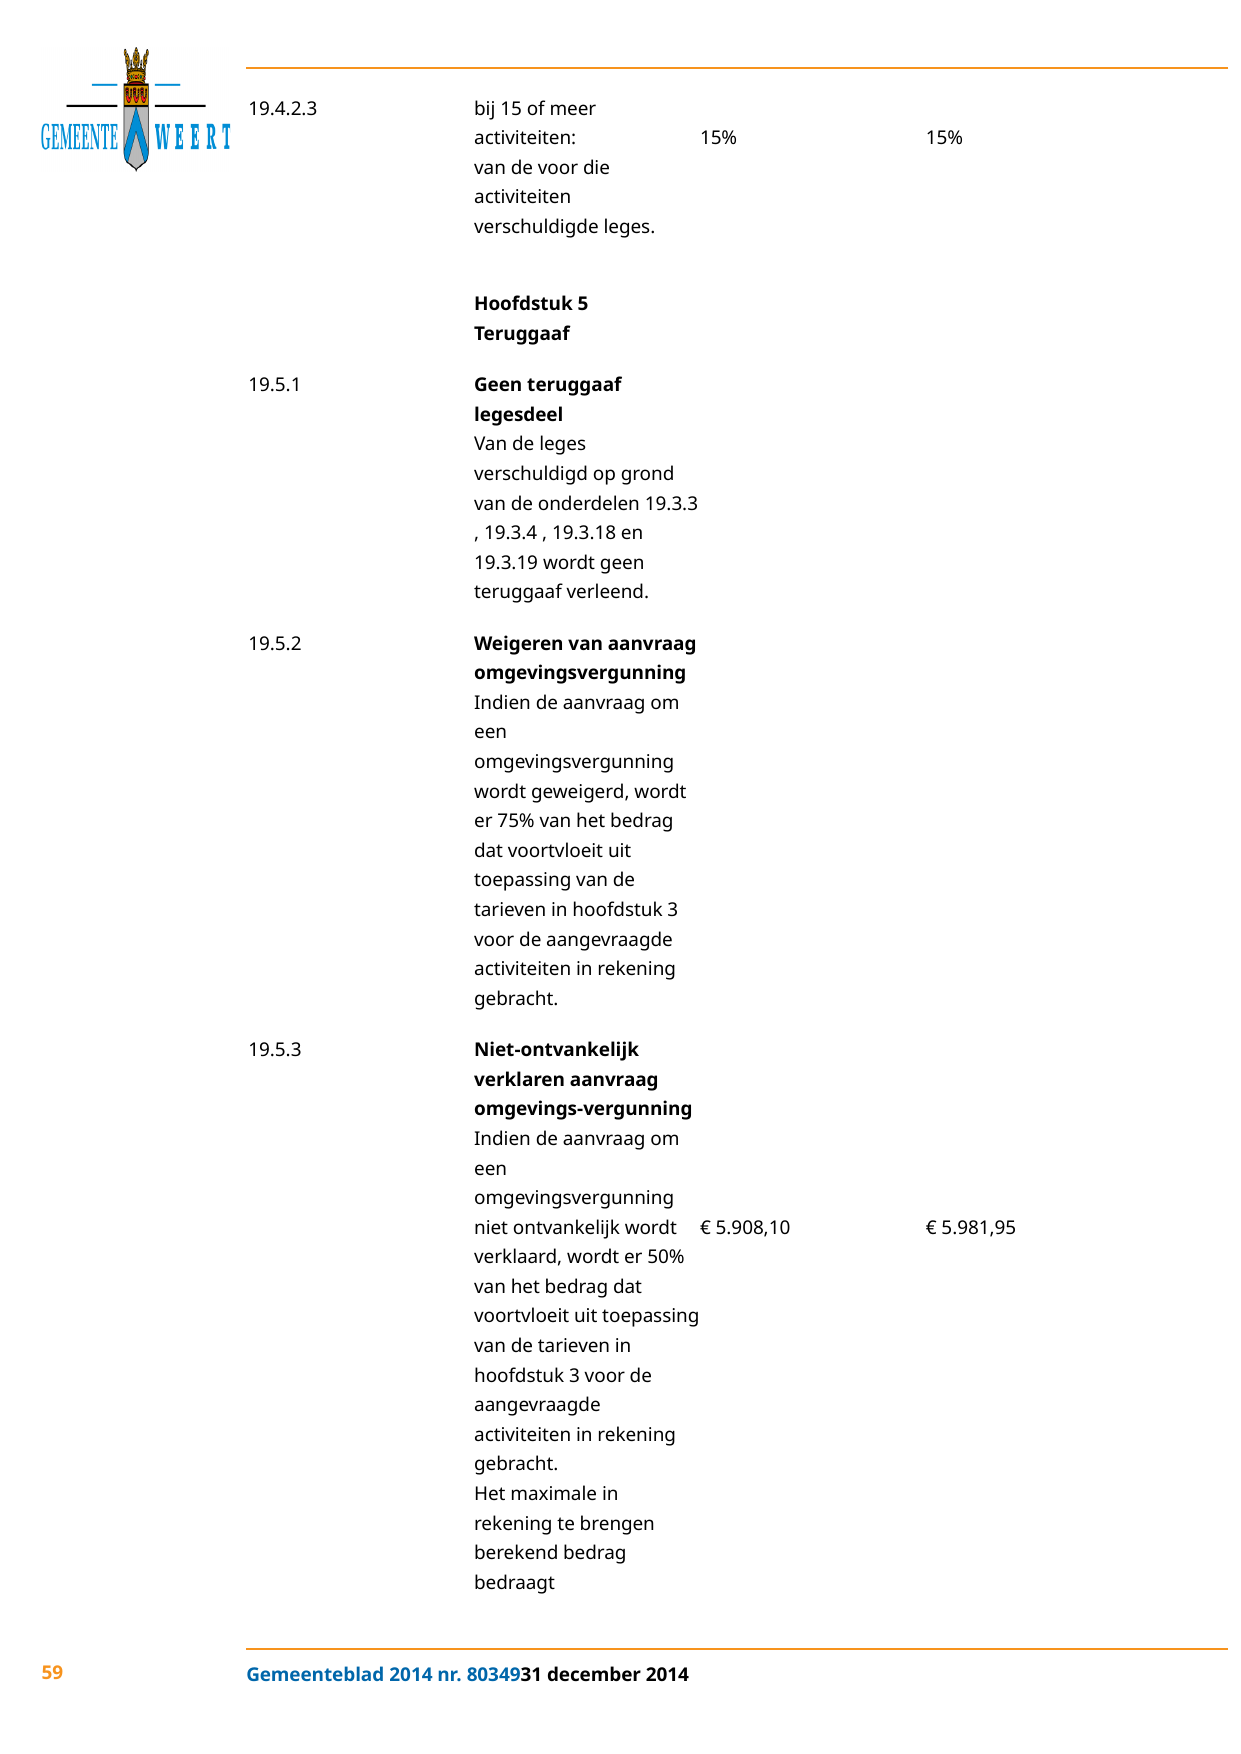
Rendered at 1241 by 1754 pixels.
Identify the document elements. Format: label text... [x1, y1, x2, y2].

table_cell [926, 346, 1152, 371]
table_cell [700, 346, 926, 371]
table_cell 19.5.3 [248, 1036, 474, 1594]
table_cell [474, 604, 700, 630]
table_cell 15% [926, 95, 1152, 239]
table_cell Weigeren van aanvraag omgevingsvergunning Indien de aanvraag om een omgevingsvergunning wordt geweigerd, wordt er 75% van het bedrag dat voortvloeit uit toepassing van de tarieven in hoofdstuk 3 voor de aangevraagde activiteiten in rekening gebracht. [474, 630, 700, 1011]
table_cell [700, 630, 926, 1011]
table_cell Niet-ontvankelijk verklaren aanvraag omgevings-vergunning Indien de aanvraag om een omgevingsvergunning niet ontvankelijk wordt verklaard, wordt er 50% van het bedrag dat voortvloeit uit toepassing van de tarieven in hoofdstuk 3 voor de aangevraagde activiteiten in rekening gebracht. Het maximale in rekening te brengen berekend bedrag bedraagt [474, 1036, 700, 1594]
table_cell [700, 371, 926, 604]
table_header [700, 290, 926, 346]
table_cell [926, 1011, 1152, 1036]
table_cell [926, 604, 1152, 630]
table_cell Geen teruggaaf legesdeel Van de leges verschuldigd op grond van de onderdelen 19.3.3 , 19.3.4 , 19.3.18 en 19.3.19 wordt geen teruggaaf verleend. [474, 371, 700, 604]
table_header Hoofdstuk 5 Teruggaaf [474, 290, 700, 346]
table_cell [248, 604, 474, 630]
table_cell [248, 1011, 474, 1036]
table_cell [474, 1011, 700, 1036]
table_cell 19.4.2.3 [248, 95, 474, 239]
table_header [248, 290, 474, 346]
table_cell [926, 371, 1152, 604]
table_cell bij 15 of meer activiteiten: van de voor die activiteiten verschuldigde leges. [474, 95, 700, 239]
table_cell [248, 346, 474, 371]
table_cell [474, 346, 700, 371]
table_cell [700, 604, 926, 630]
table_cell € 5.908,10 [700, 1036, 926, 1594]
table_header [926, 290, 1152, 346]
table_cell 19.5.2 [248, 630, 474, 1011]
table_cell [926, 630, 1152, 1011]
table_cell [700, 1011, 926, 1036]
table_cell 19.5.1 [248, 371, 474, 604]
table_cell € 5.981,95 [926, 1036, 1152, 1594]
picture [41, 47, 231, 172]
table_cell 15% [700, 95, 926, 239]
